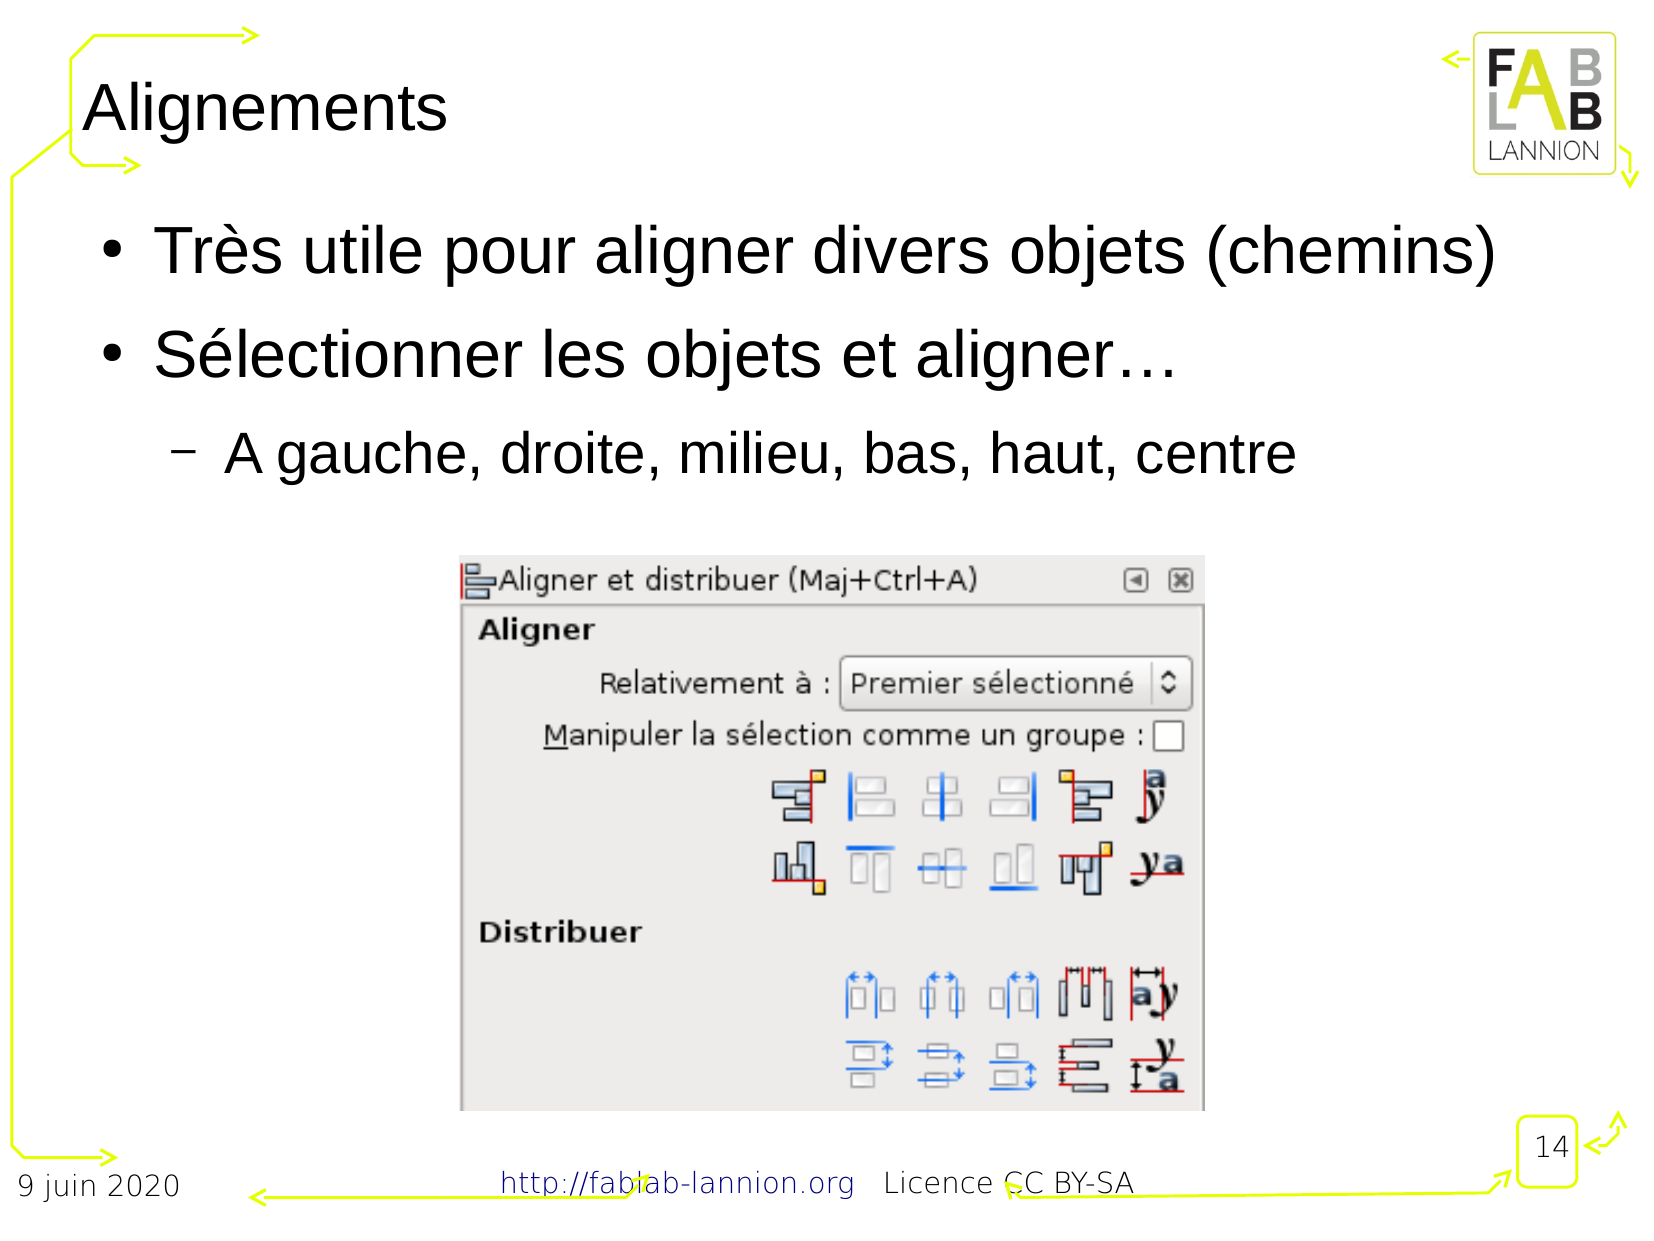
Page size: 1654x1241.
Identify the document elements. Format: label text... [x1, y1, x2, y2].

picture [1470, 29, 1619, 178]
picture [459, 555, 1205, 1111]
list Très utile pour aligner divers objets (chemins) Sélectionner les objets et aligner… A gauche, droite, milieu, bas, haut, centre [82, 212, 1571, 932]
title Alignements [82, 49, 1441, 166]
